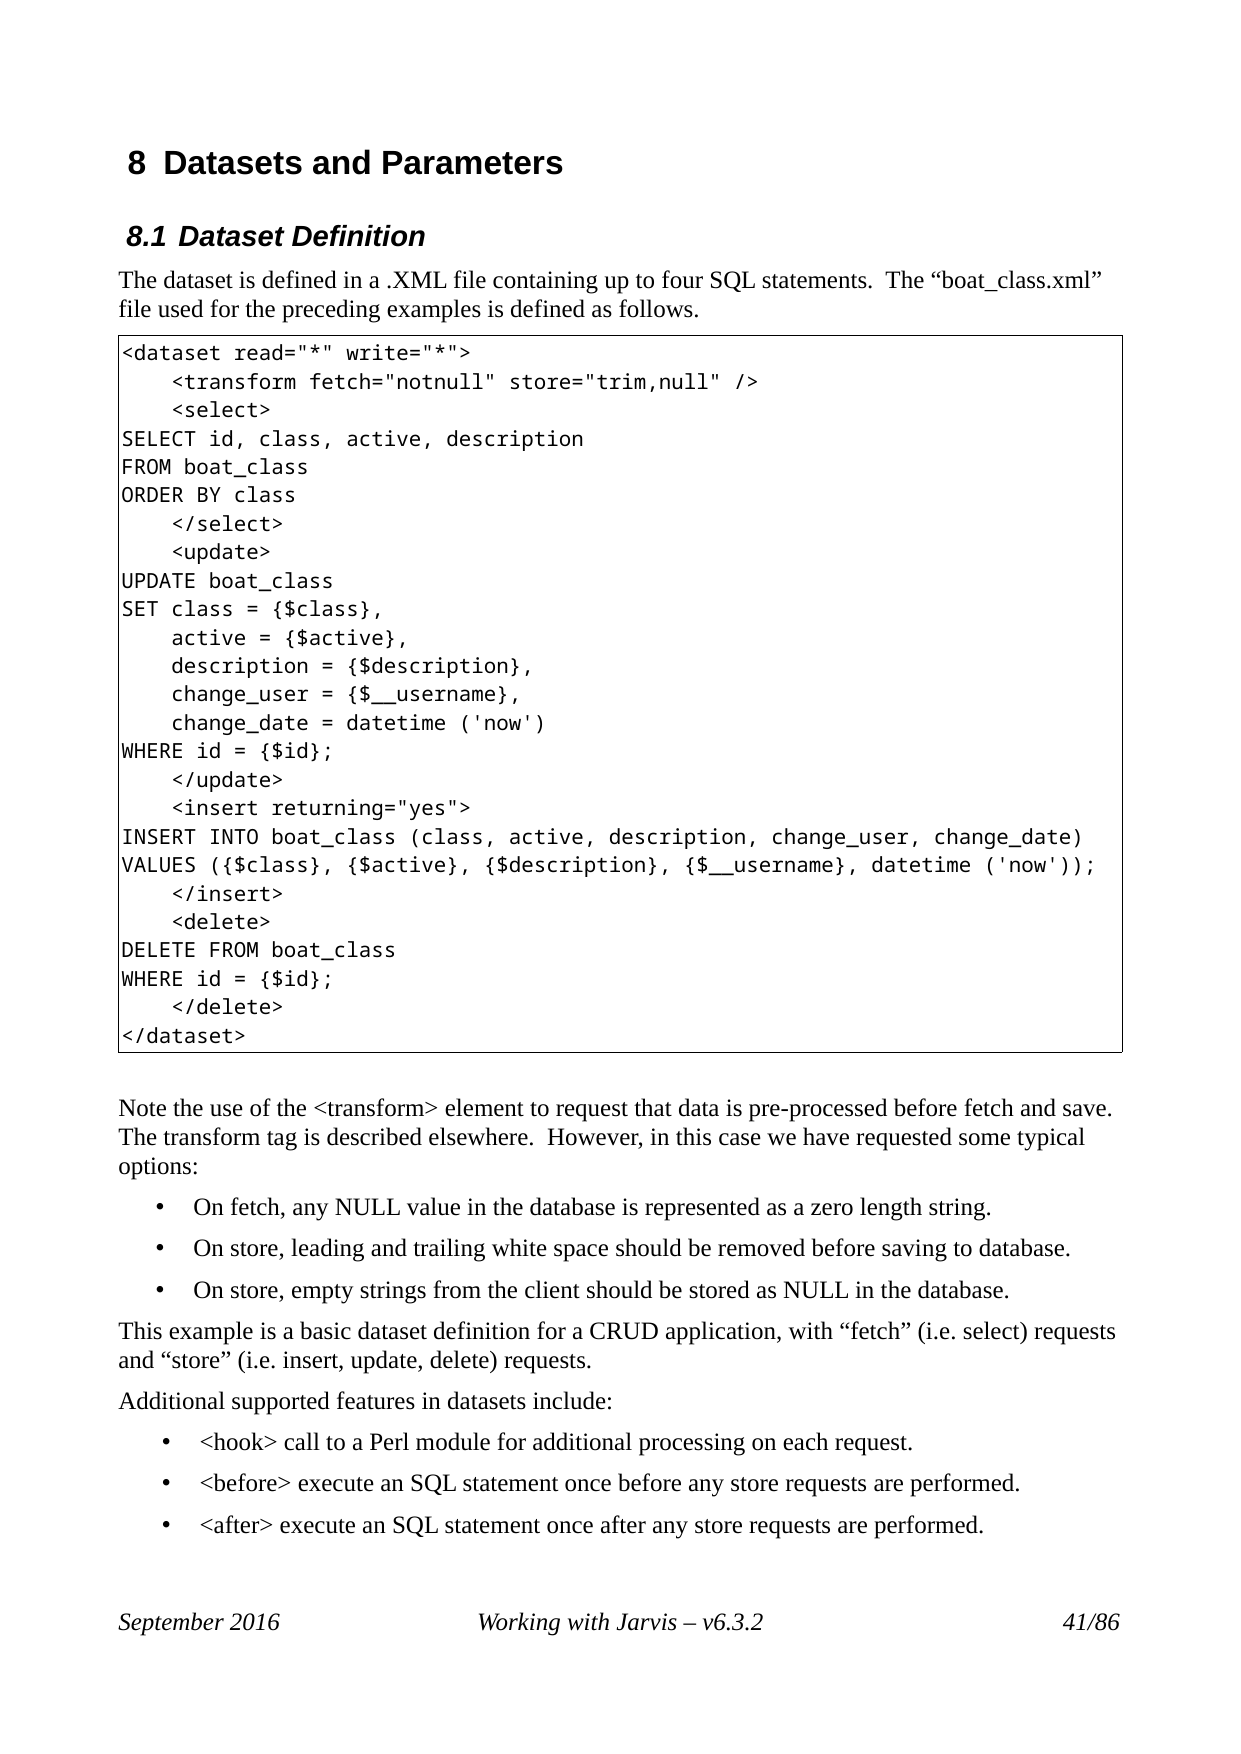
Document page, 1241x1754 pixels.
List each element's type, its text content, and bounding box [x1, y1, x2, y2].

text SET class = {$class}, [119, 591, 1122, 620]
text <update> [119, 534, 1122, 563]
text DELETE FROM boat_class [119, 932, 1122, 961]
text description = {$description}, [119, 648, 1122, 677]
list On fetch, any NULL value in the database is represented as a zero length string. [156, 1192, 1122, 1221]
text </delete> [119, 989, 1122, 1018]
text </insert> [119, 876, 1122, 904]
text SELECT id, class, active, description [119, 421, 1122, 449]
text active = {$active}, [119, 620, 1122, 648]
subtitle Datasets and Parameters [118, 143, 1122, 182]
text Additional supported features in datasets include: [118, 1386, 1122, 1415]
text VALUES ({$class}, {$active}, {$description}, {$__username}, datetime ('now')); [119, 847, 1122, 876]
text Note the use of the <transform> element to request that data is pre-processed before fetch and save. The transform tag is described elsewhere. However, in this case we have requested some typical options: [118, 1093, 1122, 1180]
text </select> [119, 506, 1122, 534]
text The dataset is defined in a .XML file containing up to four SQL statements. The “boat_class.xml” file used for the preceding examples is defined as follows. [118, 265, 1122, 323]
text <dataset read="*" write="*"> [119, 336, 1122, 364]
text <delete> [119, 904, 1122, 932]
list <before> execute an SQL statement once before any store requests are performed. [162, 1468, 1122, 1497]
text <insert returning="yes"> [119, 790, 1122, 819]
text FROM boat_class [119, 449, 1122, 477]
list On store, leading and trailing white space should be removed before saving to database. [156, 1233, 1122, 1262]
text change_user = {$__username}, [119, 677, 1122, 705]
text ORDER BY class [119, 477, 1122, 506]
text This example is a basic dataset definition for a CRUD application, with “fetch” (i.e. select) requests and “store” (i.e. insert, update, delete) requests. [118, 1316, 1122, 1373]
list <after> execute an SQL statement once after any store requests are performed. [162, 1510, 1122, 1538]
text <select> [119, 392, 1122, 421]
list On store, empty strings from the client should be stored as NULL in the database. [156, 1275, 1122, 1303]
subtitle Dataset Definition [118, 219, 1122, 253]
text </dataset> [119, 1018, 1122, 1052]
text INSERT INTO boat_class (class, active, description, change_user, change_date) [119, 819, 1122, 847]
text </update> [119, 762, 1122, 790]
text WHERE id = {$id}; [119, 961, 1122, 989]
text change_date = datetime ('now') [119, 705, 1122, 733]
text WHERE id = {$id}; [119, 733, 1122, 762]
text <transform fetch="notnull" store="trim,null" /> [119, 364, 1122, 392]
list <hook> call to a Perl module for additional processing on each request. [162, 1427, 1122, 1456]
text UPDATE boat_class [119, 563, 1122, 591]
